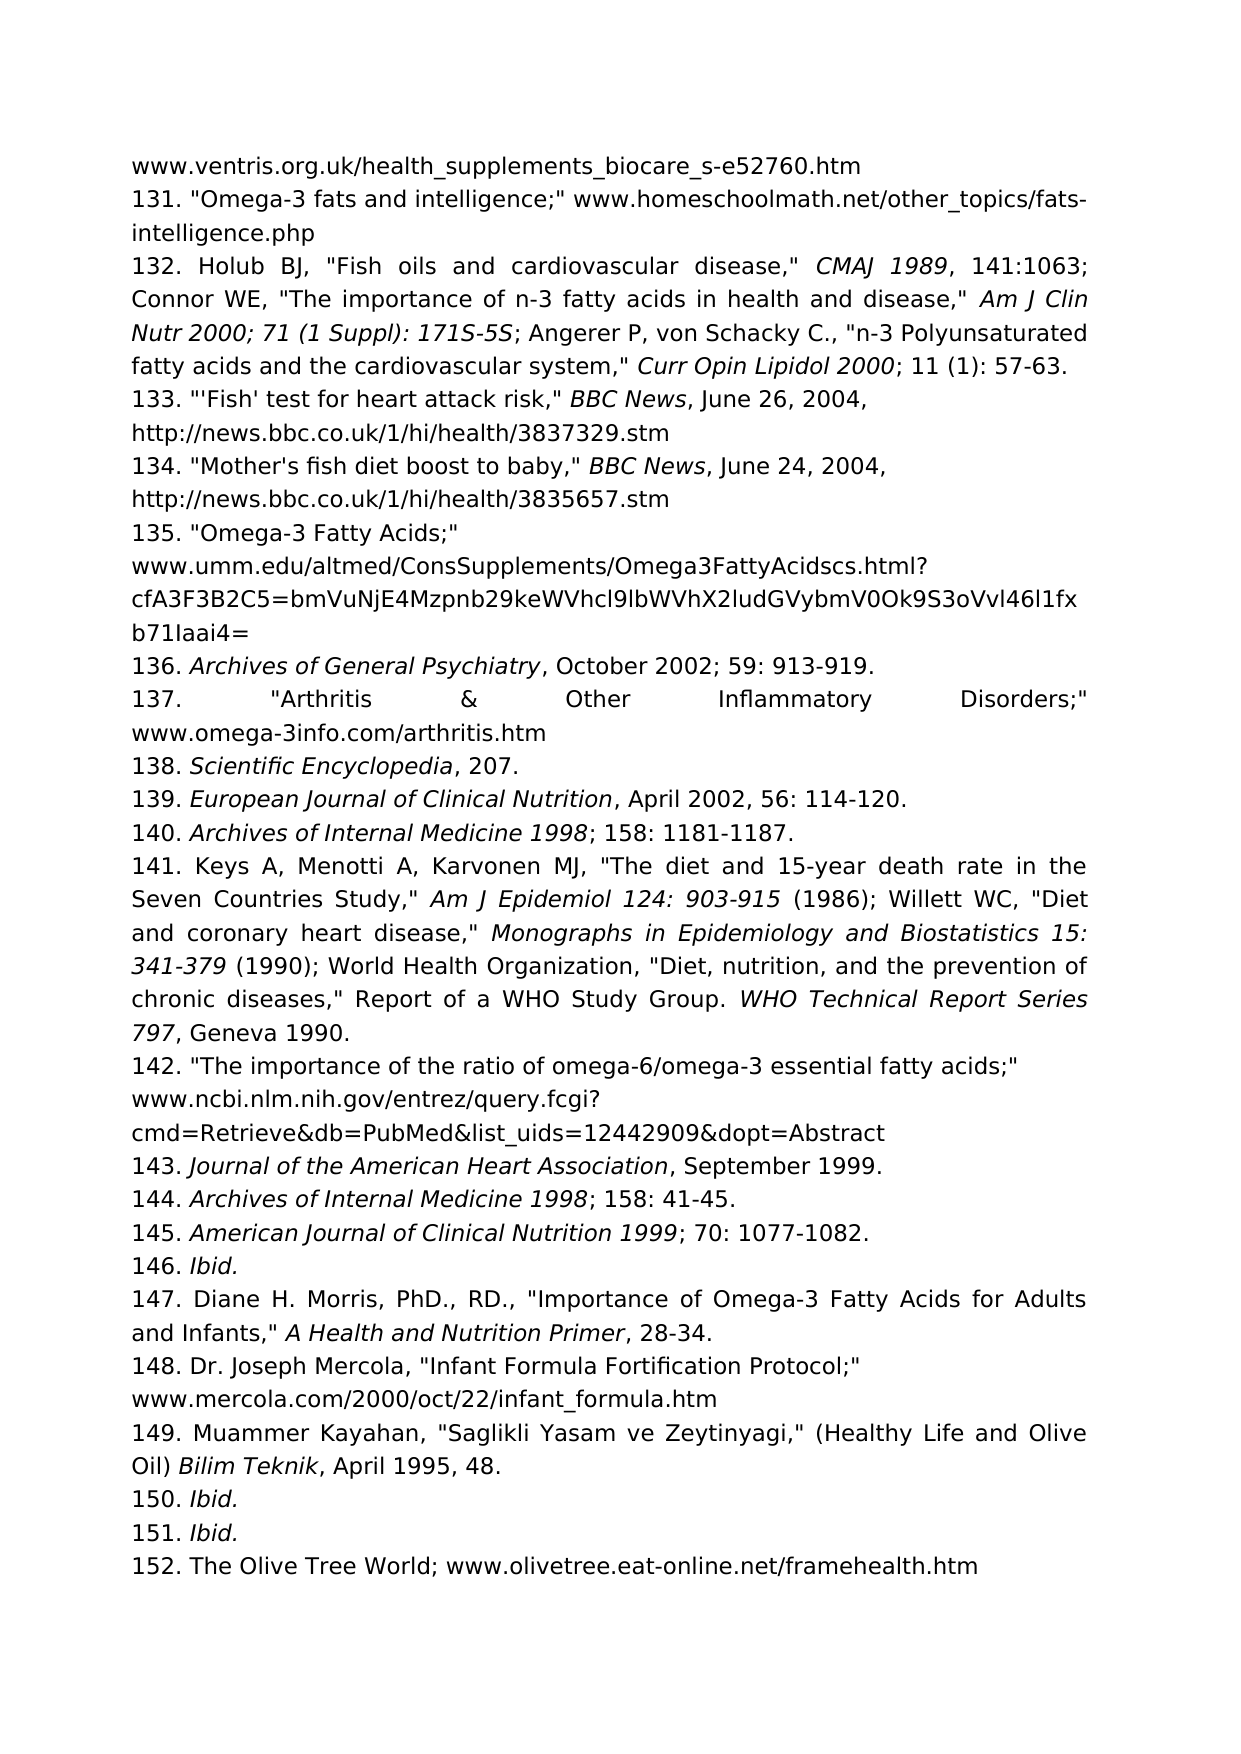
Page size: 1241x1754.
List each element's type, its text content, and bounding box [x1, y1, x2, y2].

text www.umm.edu/altmed/ConsSupplements/Omega3FattyAcidscs.html?cfA3F3B2C5=bmVuNjE4Mzpnb29keWVhcl9lbWVhX2ludGVybmV0Ok9S3oVvl46l1fxb71Iaai4= [131, 548, 1088, 648]
text 146. Ibid. [131, 1248, 1088, 1281]
text 134. "Mother's fish diet boost to baby," BBC News, June 24, 2004, [131, 448, 1088, 481]
text 147. Diane H. Morris, PhD., RD., "Importance of Omega-3 Fatty Acids for Adults and Infants," A Health and Nutrition Primer, 28-34. [131, 1281, 1088, 1348]
text 142. "The importance of the ratio of omega-6/omega-3 essential fatty acids;" [131, 1048, 1088, 1081]
text http://news.bbc.co.uk/1/hi/health/3837329.stm [131, 414, 1088, 448]
text http://news.bbc.co.uk/1/hi/health/3835657.stm [131, 481, 1088, 514]
text 135. "Omega-3 Fatty Acids;" [131, 514, 1088, 548]
text 137. "Arthritis & Other Inflammatory Disorders;" www.omega-3info.com/arthritis.htm [131, 681, 1088, 748]
text 152. The Olive Tree World; www.olivetree.eat-online.net/framehealth.htm [131, 1548, 1088, 1581]
text 140. Archives of Internal Medicine 1998; 158: 1181-1187. [131, 814, 1088, 848]
text www.mercola.com/2000/oct/22/infant_formula.htm [131, 1381, 1088, 1414]
text 150. Ibid. [131, 1481, 1088, 1514]
text www.ncbi.nlm.nih.gov/entrez/query.fcgi?cmd=Retrieve&db=PubMed&list_uids=12442909&dopt=Abstract [131, 1081, 1088, 1148]
text www.ventris.org.uk/health_supplements_biocare_s-e52760.htm [131, 148, 1088, 181]
text 148. Dr. Joseph Mercola, "Infant Formula Fortification Protocol;" [131, 1348, 1088, 1381]
text 138. Scientific Encyclopedia, 207. [131, 748, 1088, 781]
text 139. European Journal of Clinical Nutrition, April 2002, 56: 114-120. [131, 781, 1088, 814]
text 149. Muammer Kayahan, "Saglikli Yasam ve Zeytinyagi," (Healthy Life and Olive Oil) Bilim Teknik, April 1995, 48. [131, 1414, 1088, 1481]
text 143. Journal of the American Heart Association, September 1999. [131, 1148, 1088, 1181]
text 131. "Omega-3 fats and intelligence;" www.homeschoolmath.net/other_topics/fats-intelligence.php [131, 181, 1088, 248]
text 151. Ibid. [131, 1514, 1088, 1548]
text 141. Keys A, Menotti A, Karvonen MJ, "The diet and 15-year death rate in the Seven Countries Study," Am J Epidemiol 124: 903-915 (1986); Willett WC, "Diet and coronary heart disease," Monographs in Epidemiology and Biostatistics 15: 341-379 (1990); World Health Organization, "Diet, nutrition, and the prevention of chronic diseases," Report of a WHO Study Group. WHO Technical Report Series 797, Geneva 1990. [131, 848, 1088, 1048]
text 145. American Journal of Clinical Nutrition 1999; 70: 1077-1082. [131, 1214, 1088, 1248]
text 132. Holub BJ, "Fish oils and cardiovascular disease," CMAJ 1989, 141:1063; Connor WE, "The importance of n-3 fatty acids in health and disease," Am J Clin Nutr 2000; 71 (1 Suppl): 171S-5S; Angerer P, von Schacky C., "n-3 Polyunsaturated fatty acids and the cardiovascular system," Curr Opin Lipidol 2000; 11 (1): 57-63. [131, 248, 1088, 381]
text 136. Archives of General Psychiatry, October 2002; 59: 913-919. [131, 648, 1088, 681]
text 144. Archives of Internal Medicine 1998; 158: 41-45. [131, 1181, 1088, 1214]
text 133. "'Fish' test for heart attack risk," BBC News, June 26, 2004, [131, 381, 1088, 414]
